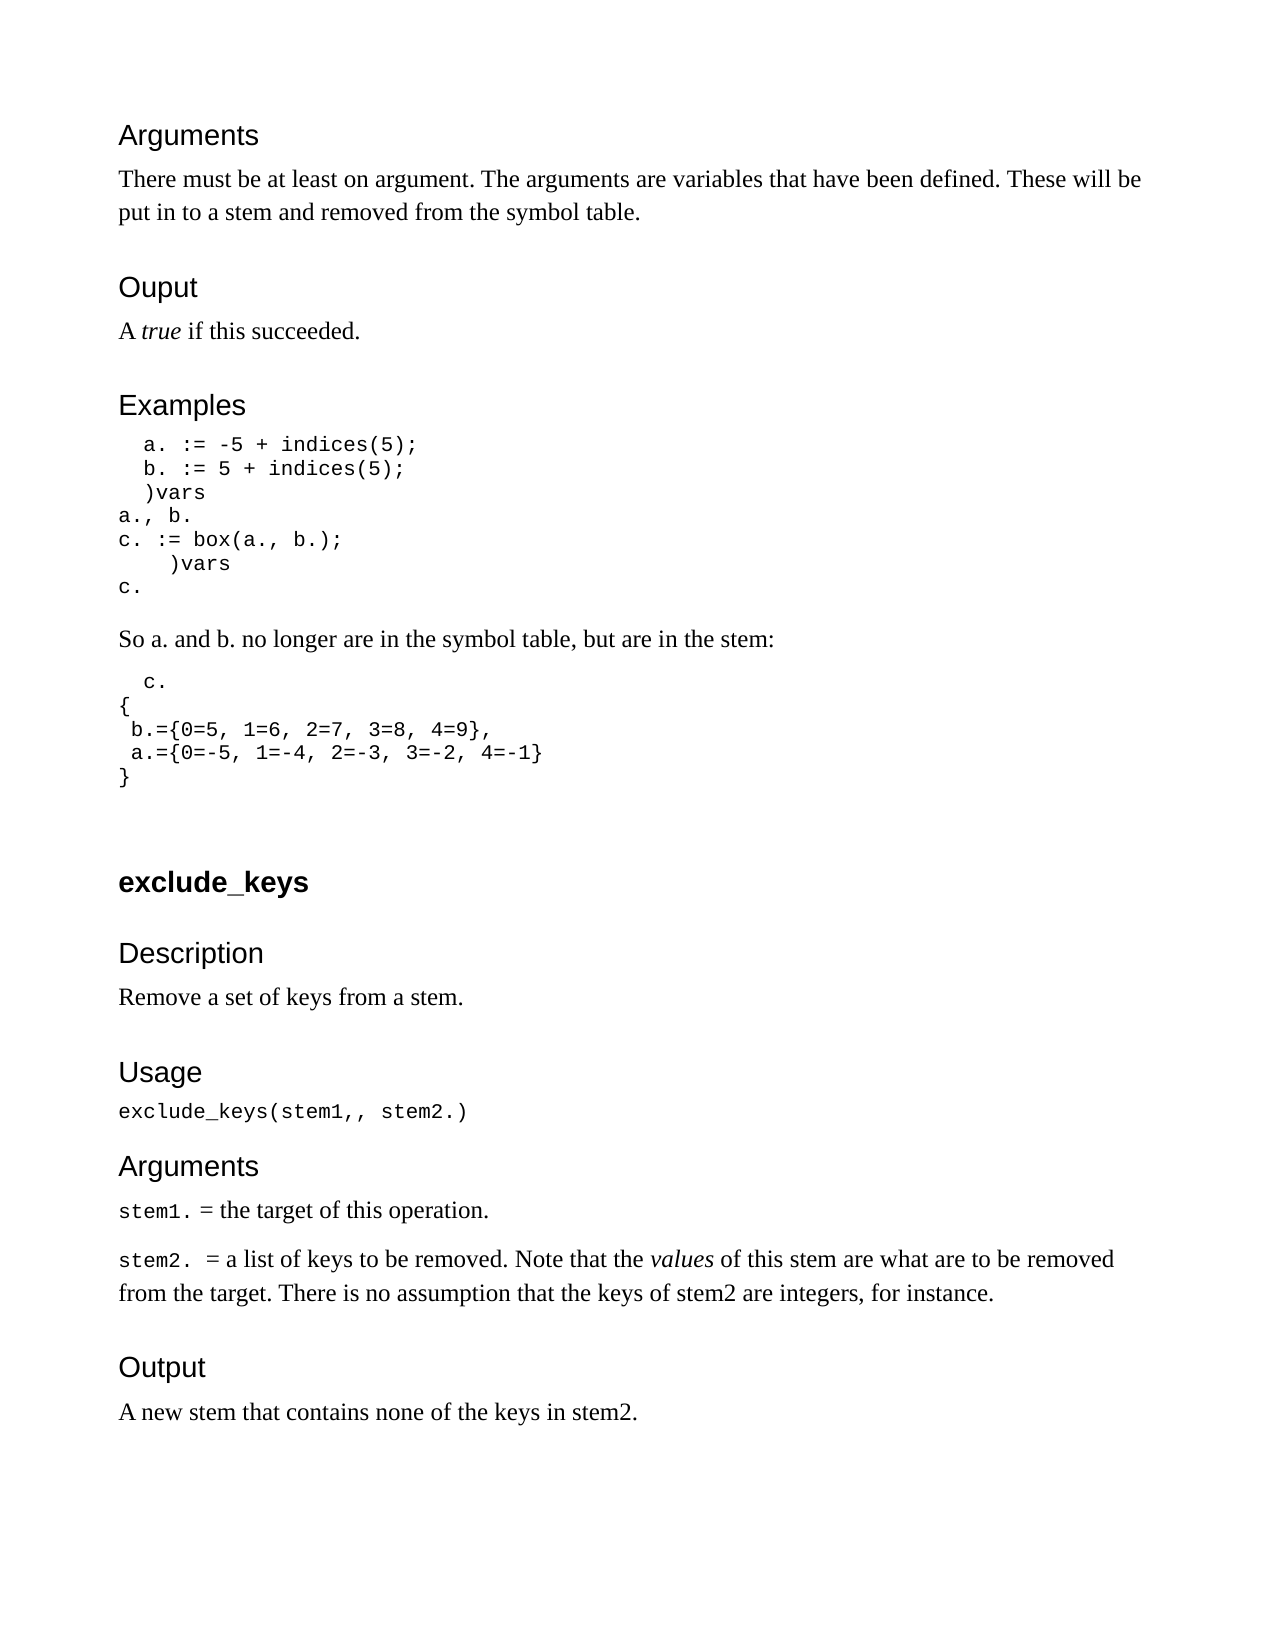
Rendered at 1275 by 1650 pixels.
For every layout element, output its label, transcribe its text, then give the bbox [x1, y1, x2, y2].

subtitle Examples [118, 388, 1157, 422]
text c. [118, 576, 1157, 600]
text A true if this succeeded. [118, 316, 1157, 344]
text a. := -5 + indices(5); [118, 434, 1157, 458]
subtitle exclude_keys [118, 865, 1157, 899]
text { [118, 695, 1157, 718]
text } [118, 766, 1157, 789]
text b. := 5 + indices(5); [118, 458, 1157, 482]
subtitle Usage [118, 1055, 1157, 1088]
text a., b. [118, 505, 1157, 529]
text c. [118, 671, 1157, 695]
text A new stem that contains none of the keys in stem2. [118, 1397, 1157, 1425]
text There must be at least on argument. The arguments are variables that have been defined. These will be put in to a stem and removed from the symbol table. [118, 164, 1157, 226]
text )vars [118, 482, 1157, 505]
text )vars [118, 553, 1157, 576]
text exclude_keys(stem1,, stem2.) [118, 1101, 1157, 1124]
subtitle Arguments [118, 1149, 1157, 1183]
subtitle Description [118, 936, 1157, 970]
text stem2. = a list of keys to be removed. Note that the values of this stem are what are to be removed from the target. There is no assumption that the keys of stem2 are integers, for instance. [118, 1244, 1157, 1307]
text So a. and b. no longer are in the symbol table, but are in the stem: [118, 624, 1157, 652]
subtitle Ouput [118, 270, 1157, 303]
text stem1. = the target of this operation. [118, 1196, 1157, 1225]
text Remove a set of keys from a stem. [118, 982, 1157, 1011]
subtitle Output [118, 1351, 1157, 1384]
text b.={0=5, 1=6, 2=7, 3=8, 4=9}, [118, 718, 1157, 742]
text a.={0=-5, 1=-4, 2=-3, 3=-2, 4=-1} [118, 742, 1157, 766]
subtitle Arguments [118, 118, 1157, 152]
text c. := box(a., b.); [118, 529, 1157, 553]
